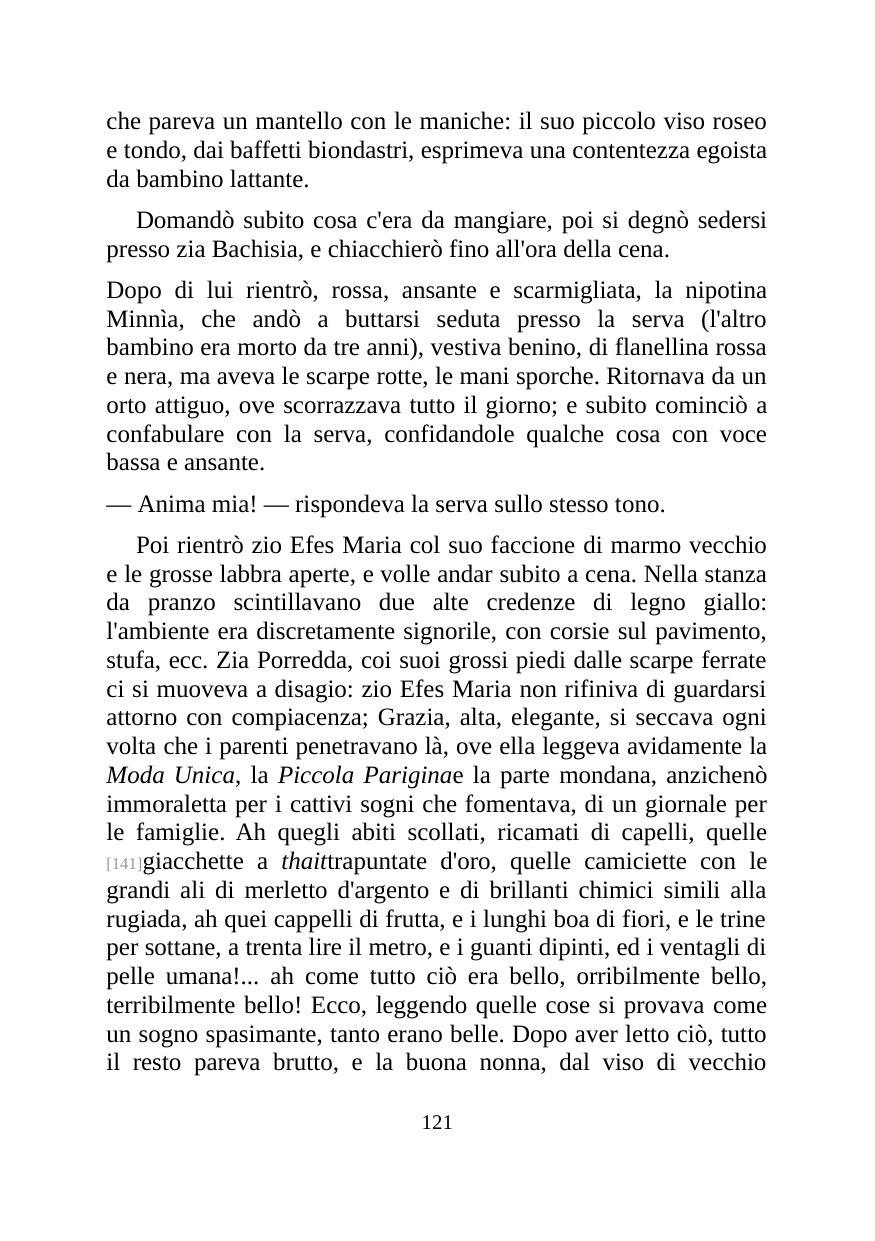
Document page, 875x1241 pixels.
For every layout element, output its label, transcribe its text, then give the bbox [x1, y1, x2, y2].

text Dopo di lui rientrò, rossa, ansante e scarmigliata, la nipotina Minnìa, che andò a buttarsi seduta presso la serva (l'altro bambino era morto da tre anni), vestiva benino, di flanellina rossa e nera, ma aveva le scarpe rotte, le mani sporche. Ritornava da un orto attiguo, ove scorrazzava tutto il giorno; e subito cominciò a confabulare con la serva, confidandole qualche cosa con voce bassa e ansante. [106, 275, 768, 476]
text che pareva un mantello con le maniche: il suo piccolo viso roseo e tondo, dai baffetti biondastri, esprimeva una contentezza egoista da bambino lattante. [106, 106, 768, 192]
text Poi rientrò zio Efes Maria col suo faccione di marmo vecchio e le grosse labbra aperte, e volle andar subito a cena. Nella stanza da pranzo scintillavano due alte credenze di legno giallo: l'ambiente era discretamente signorile, con corsie sul pavimento, stufa, ecc. Zia Porredda, coi suoi grossi piedi dalle scarpe ferrate ci si muoveva a disagio: zio Efes Maria non rifiniva di guardarsi attorno con compiacenza; Grazia, alta, elegante, si seccava ogni volta che i parenti penetravano là, ove ella leggeva avidamente la Moda Unica, la Piccola Pariginae la parte mondana, anzichenò immoraletta per i cattivi sogni che fomentava, di un giornale per le famiglie. Ah quegli abiti scollati, ricamati di capelli, quelle [141]giacchette a thaittrapuntate d'oro, quelle camiciette con le grandi ali di merletto d'argento e di brillanti chimici simili alla rugiada, ah quei cappelli di frutta, e i lunghi boa di fiori, e le trine per sottane, a trenta lire il metro, e i guanti dipinti, ed i ventagli di pelle umana!... ah come tutto ciò era bello, orribilmente bello, terribilmente bello! Ecco, leggendo quelle cose si provava come un sogno spasimante, tanto erano belle. Dopo aver letto ciò, tutto il resto pareva brutto, e la buona nonna, dal viso di vecchio [106, 530, 768, 1076]
text Domandò subito cosa c'era da mangiare, poi si degnò sedersi presso zia Bachisia, e chiacchierò fino all'ora della cena. [106, 205, 768, 262]
text ― Anima mia! ― rispondeva la serva sullo stesso tono. [106, 489, 768, 517]
